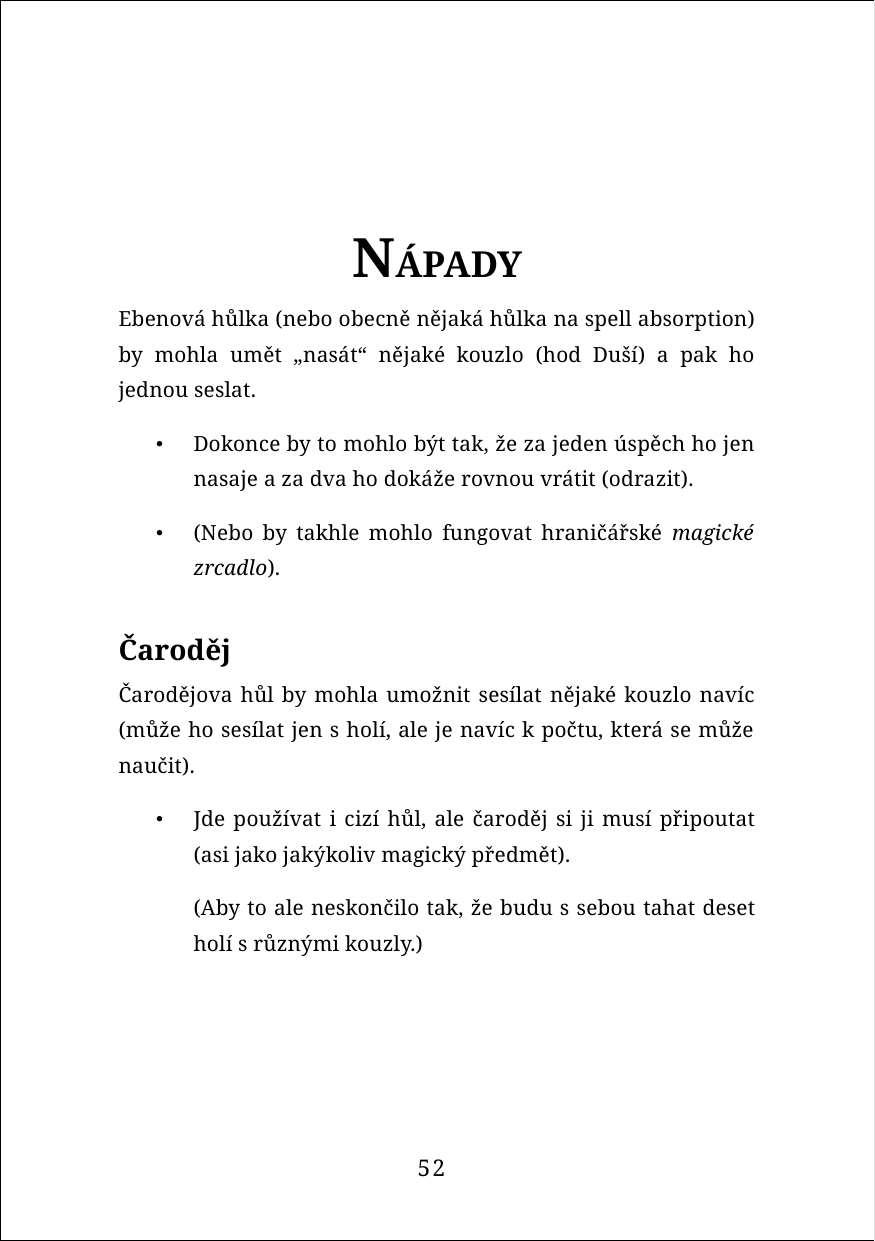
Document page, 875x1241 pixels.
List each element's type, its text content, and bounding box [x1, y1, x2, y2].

list (Aby to ale neskončilo tak, že budu s sebou tahat deset holí s různými kouzly.) [156, 893, 756, 957]
text Čarodějova hůl by mohla umožnit sesílat nějaké kouzlo navíc (může ho sesílat jen s holí, ale je navíc k počtu, která se může naučit). [118, 680, 756, 779]
list Dokonce by to mohlo být tak, že za jeden úspěch ho jen nasaje a za dva ho dokáže rovnou vrátit (odrazit). [156, 429, 756, 493]
list Jde používat i cizí hůl, ale čaroděj si ji musí připoutat (asi jako jakýkoliv magický předmět). [156, 804, 756, 868]
list (Nebo by takhle mohlo fungovat hraničářské magické zrcadlo). [156, 518, 756, 582]
subtitle Nápady [118, 219, 756, 293]
text Ebenová hůlka (nebo obecně nějaká hůlka na spell absorption) by mohla umět „nasát“ nějaké kouzlo (hod Duší) a pak ho jednou seslat. [118, 304, 756, 404]
subtitle Čaroděj [118, 630, 756, 668]
